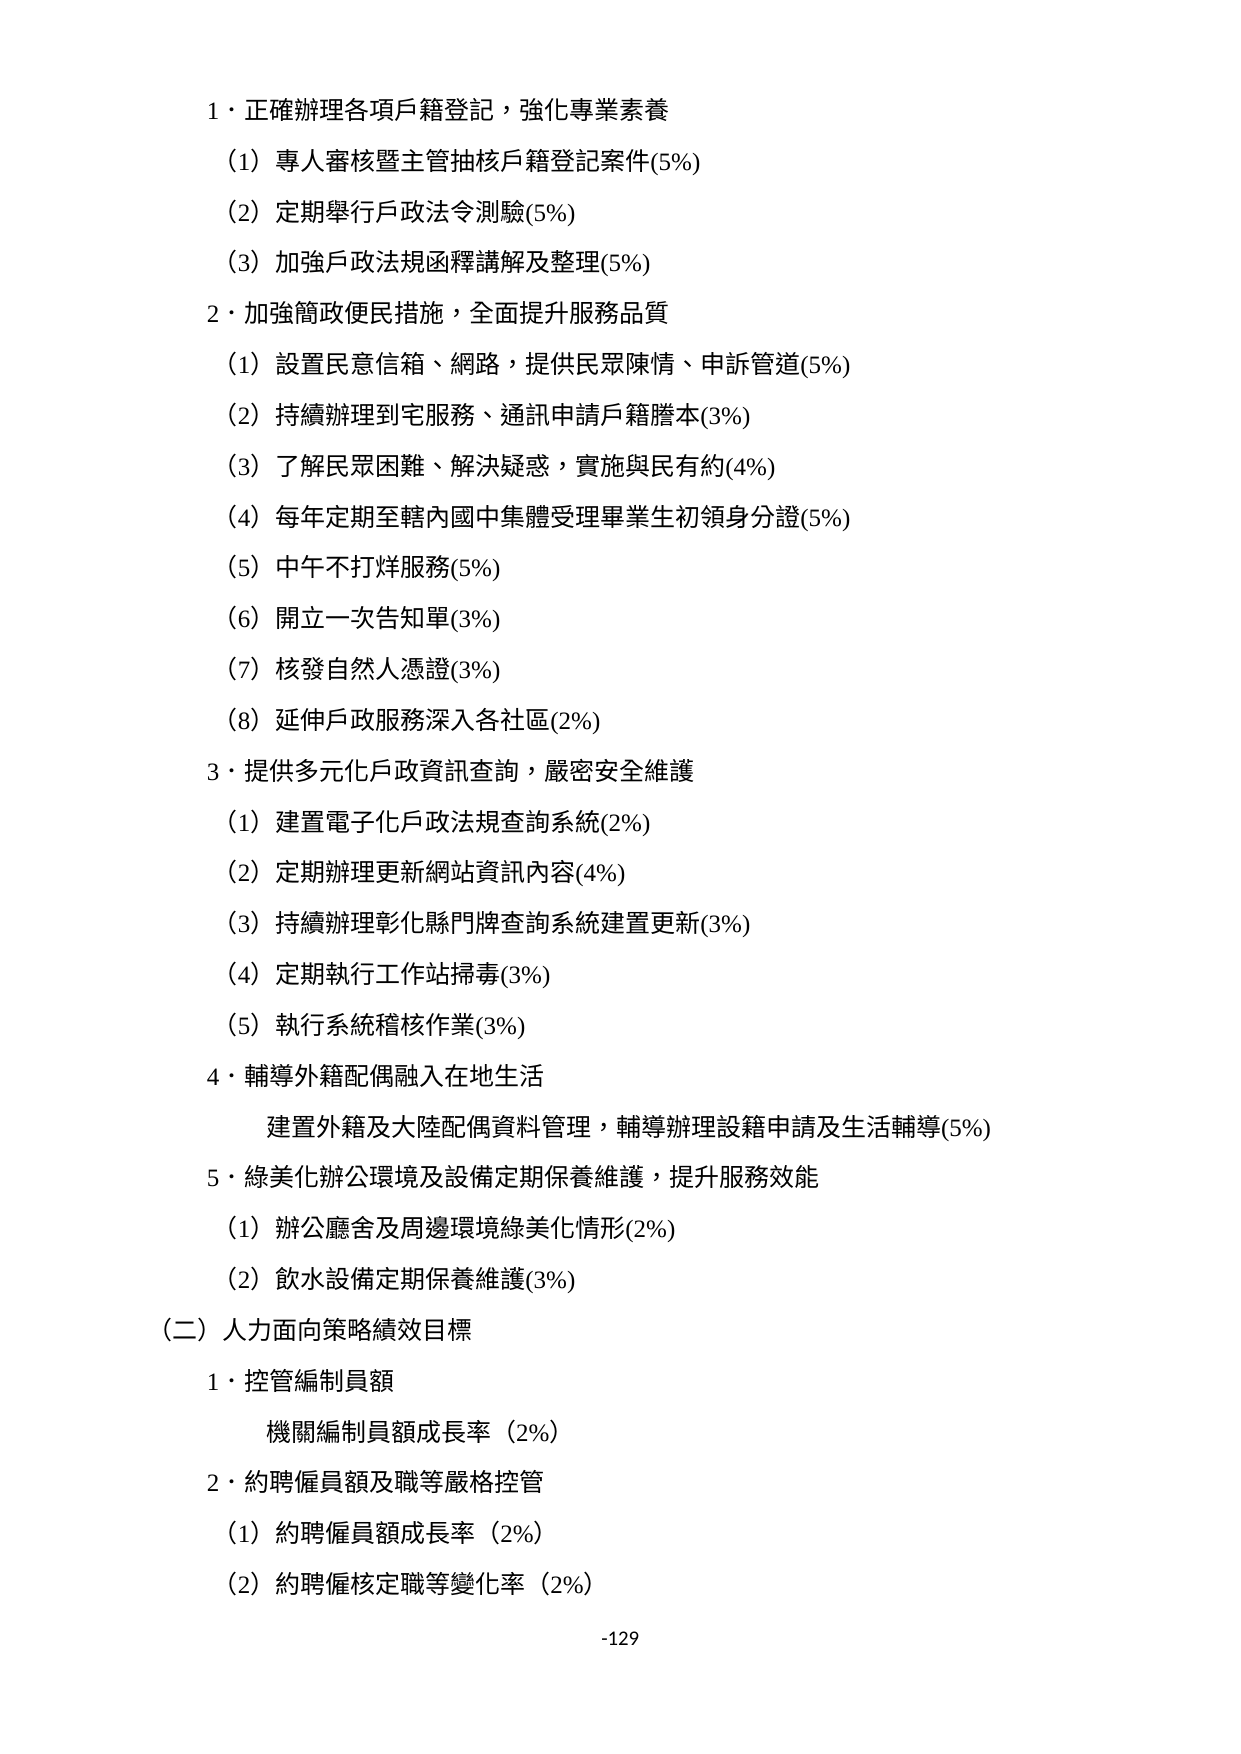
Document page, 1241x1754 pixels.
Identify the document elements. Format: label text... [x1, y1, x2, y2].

list 約聘僱核定職等變化率（2%） [213, 1564, 1152, 1601]
list 延伸戶政服務深入各社區(2%) [213, 700, 1152, 737]
list 加強戶政法規函釋講解及整理(5%) [213, 243, 1152, 279]
list 輔導外籍配偶融入在地生活 [207, 1056, 1152, 1092]
list 建置電子化戶政法規查詢系統(2%) [213, 802, 1152, 838]
list 中午不打烊服務(5%) [213, 548, 1152, 584]
list 每年定期至轄內國中集體受理畢業生初領身分證(5%) [213, 497, 1152, 533]
list 定期執行工作站掃毒(3%) [213, 954, 1152, 991]
text （二）人力面向策略績效目標 [148, 1310, 1152, 1347]
list 正確辦理各項戶籍登記，強化專業素養 [207, 90, 1152, 127]
list 飲水設備定期保養維護(3%) [213, 1259, 1152, 1296]
list 了解民眾困難、解決疑惑，實施與民有約(4%) [213, 446, 1152, 482]
list 加強簡政便民措施，全面提升服務品質 [207, 294, 1152, 330]
list 持續辦理彰化縣門牌查詢系統建置更新(3%) [213, 904, 1152, 940]
list 提供多元化戶政資訊查詢，嚴密安全維護 [207, 751, 1152, 787]
list 專人審核暨主管抽核戶籍登記案件(5%) [213, 141, 1152, 177]
list 辦公廳舍及周邊環境綠美化情形(2%) [213, 1209, 1152, 1245]
list 控管編制員額 [207, 1361, 1152, 1397]
list 設置民意信箱、網路，提供民眾陳情、申訴管道(5%) [213, 344, 1152, 381]
list 執行系統稽核作業(3%) [213, 1005, 1152, 1042]
list 約聘僱員額及職等嚴格控管 [207, 1463, 1152, 1499]
list 核發自然人憑證(3%) [213, 649, 1152, 686]
list 開立一次告知單(3%) [213, 599, 1152, 635]
text 建置外籍及大陸配偶資料管理，輔導辦理設籍申請及生活輔導(5%) [266, 1107, 1152, 1143]
list 持續辦理到宅服務、通訊申請戶籍謄本(3%) [213, 395, 1152, 432]
list 定期辦理更新網站資訊內容(4%) [213, 853, 1152, 889]
list 約聘僱員額成長率（2%） [213, 1514, 1152, 1550]
text 機關編制員額成長率（2%） [266, 1412, 1152, 1448]
list 定期舉行戶政法令測驗(5%) [213, 192, 1152, 228]
list 綠美化辦公環境及設備定期保養維護，提升服務效能 [207, 1158, 1152, 1194]
